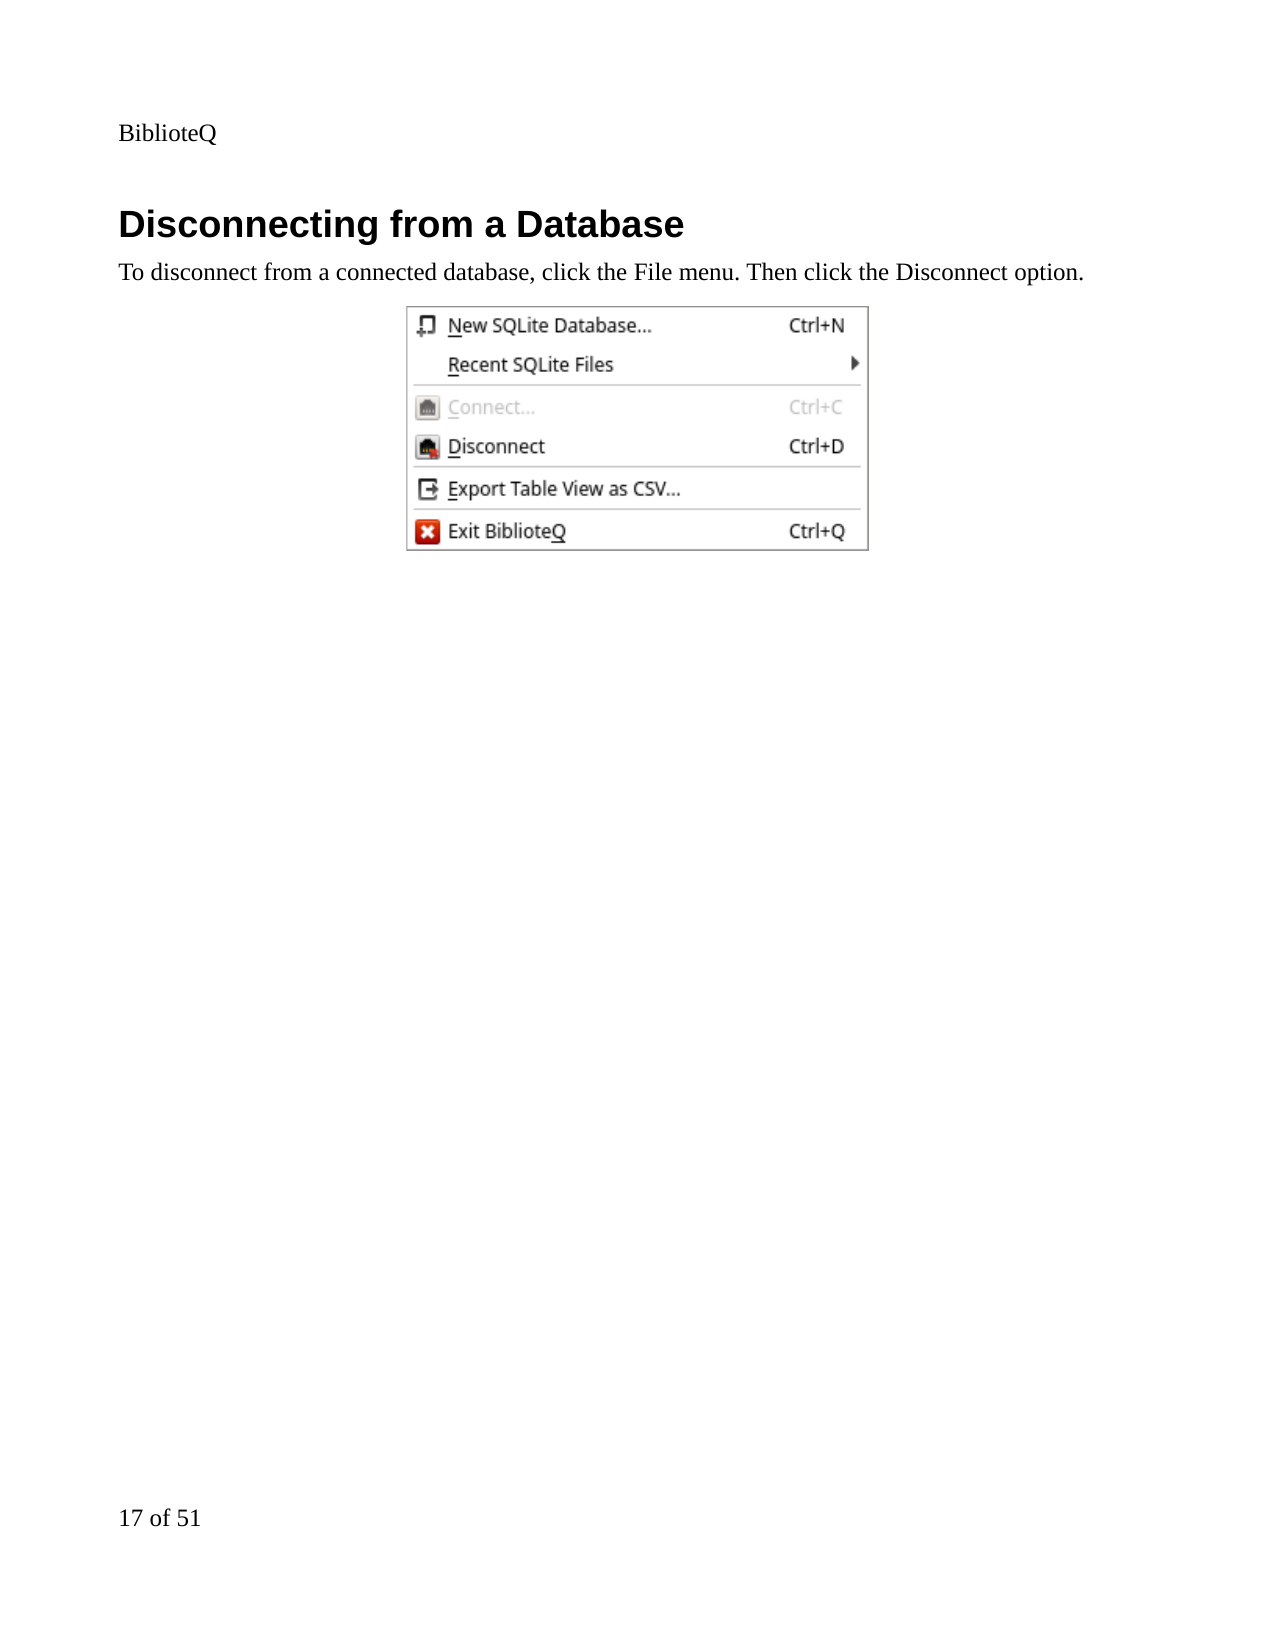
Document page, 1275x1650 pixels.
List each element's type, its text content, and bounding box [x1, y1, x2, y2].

picture [406, 306, 869, 551]
text To disconnect from a connected database, click the File menu. Then click the Disconnect option. [118, 257, 1157, 286]
subtitle Disconnecting from a Database [118, 201, 1157, 245]
